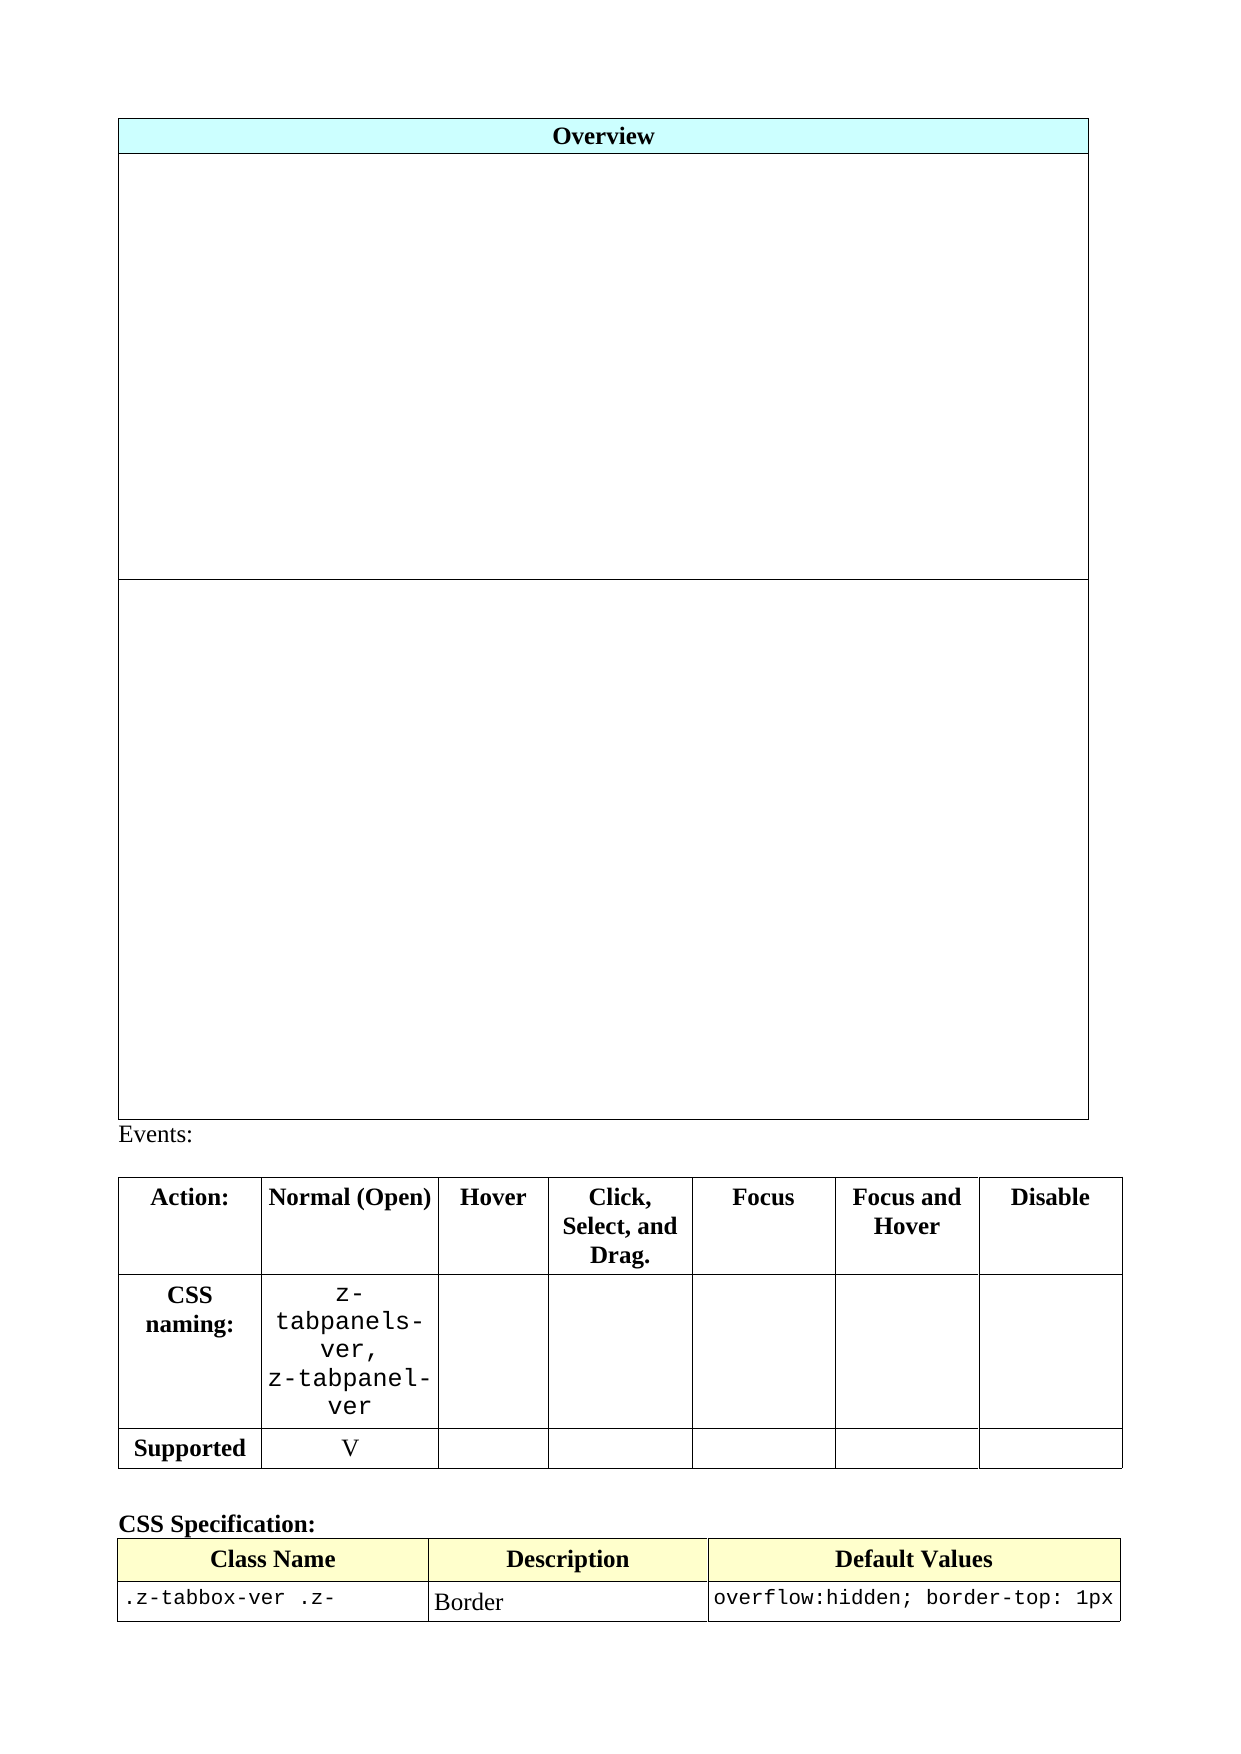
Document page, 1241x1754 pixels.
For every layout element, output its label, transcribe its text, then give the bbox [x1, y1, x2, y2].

table_cell overflow:hidden; border-top: 1px [709, 1582, 1120, 1621]
table_cell [549, 1429, 692, 1468]
table_header Click, Select, and Drag. [549, 1178, 692, 1274]
table_header Disable [980, 1178, 1122, 1274]
table_cell CSS naming: [119, 1275, 261, 1428]
table_cell [980, 1429, 1122, 1468]
table_header Class Name [118, 1539, 428, 1581]
table_header Action: [119, 1178, 261, 1274]
table_header Focus [693, 1178, 835, 1274]
table_cell [693, 1275, 835, 1428]
table_cell [119, 154, 1088, 579]
table_cell .z-tabbox-ver .z- [118, 1582, 428, 1621]
table_header Normal (Open) [262, 1178, 438, 1274]
table_cell [119, 580, 1088, 1119]
table_header Overview [119, 119, 1088, 153]
table_cell V [262, 1429, 438, 1468]
table_cell [439, 1275, 548, 1428]
table_cell [836, 1429, 978, 1468]
table_cell [836, 1275, 978, 1428]
table_cell z-tabpanels-ver, z-tabpanel-ver [262, 1275, 438, 1428]
text Events: [118, 1119, 1122, 1177]
text CSS Specification: [118, 1509, 1122, 1538]
table_cell [439, 1429, 548, 1468]
table_cell [980, 1275, 1122, 1428]
table_cell [693, 1429, 835, 1468]
table_header Default Values [709, 1539, 1120, 1581]
table_header Description [429, 1539, 707, 1581]
table_cell Border [429, 1582, 707, 1621]
table_cell Supported [119, 1429, 261, 1468]
table_cell [549, 1275, 692, 1428]
table_header Hover [439, 1178, 548, 1274]
table_header Focus and Hover [836, 1178, 978, 1274]
